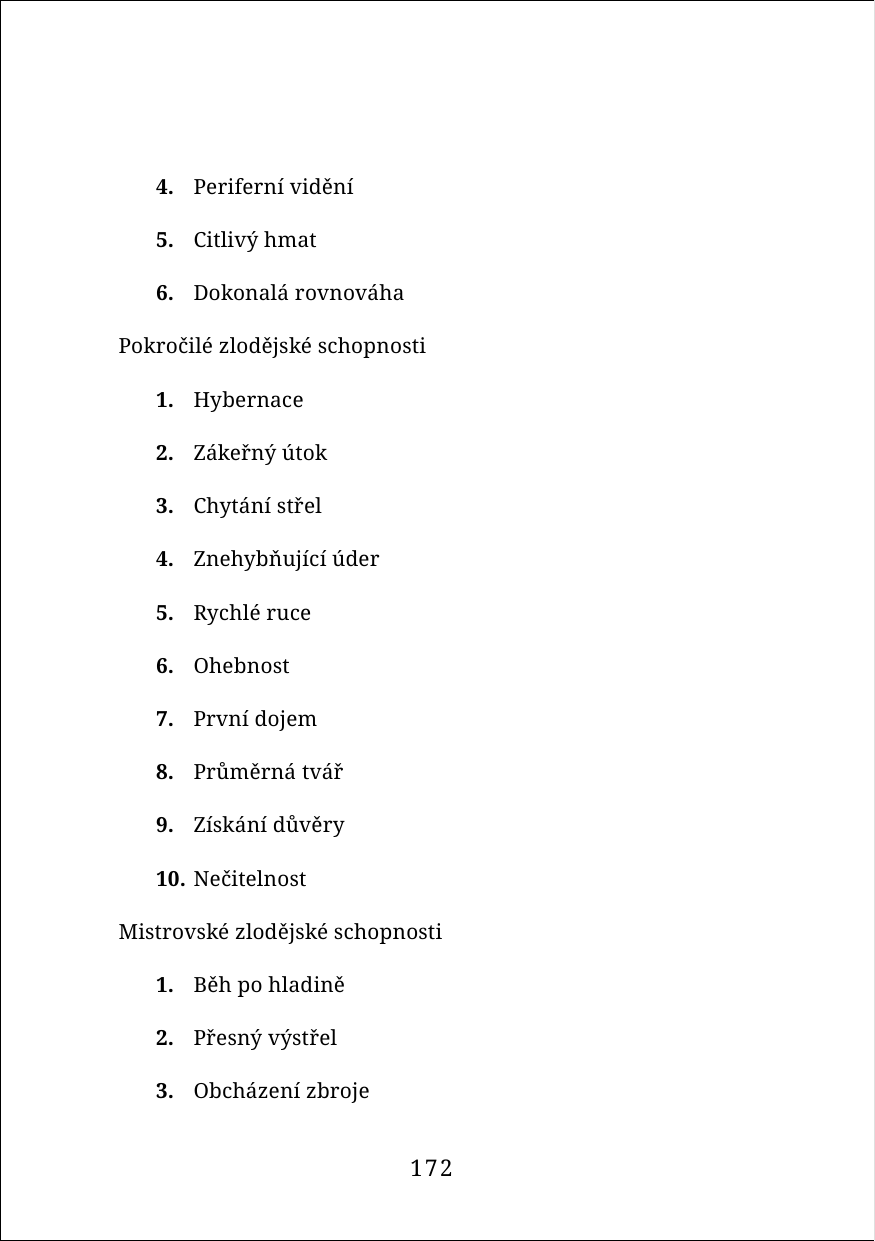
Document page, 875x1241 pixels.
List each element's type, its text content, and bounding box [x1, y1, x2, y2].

list Získání důvěry [156, 811, 756, 839]
list Chytání střel [156, 491, 756, 519]
list Dokonalá rovnováha [156, 278, 756, 307]
list Nečitelnost [156, 864, 756, 892]
list Průměrná tvář [156, 757, 756, 786]
list První dojem [156, 704, 756, 732]
text Pokročilé zlodějské schopnosti [118, 331, 756, 360]
list Rychlé ruce [156, 598, 756, 626]
list Ohebnost [156, 651, 756, 679]
list Obcházení zbroje [156, 1077, 756, 1105]
text Mistrovské zlodějské schopnosti [118, 917, 756, 945]
list Citlivý hmat [156, 225, 756, 253]
list Znehybňující úder [156, 544, 756, 573]
list Přesný výstřel [156, 1023, 756, 1052]
list Zákeřný útok [156, 438, 756, 466]
list Hybernace [156, 385, 756, 413]
list Periferní vidění [156, 172, 756, 200]
list Běh po hladině [156, 970, 756, 999]
